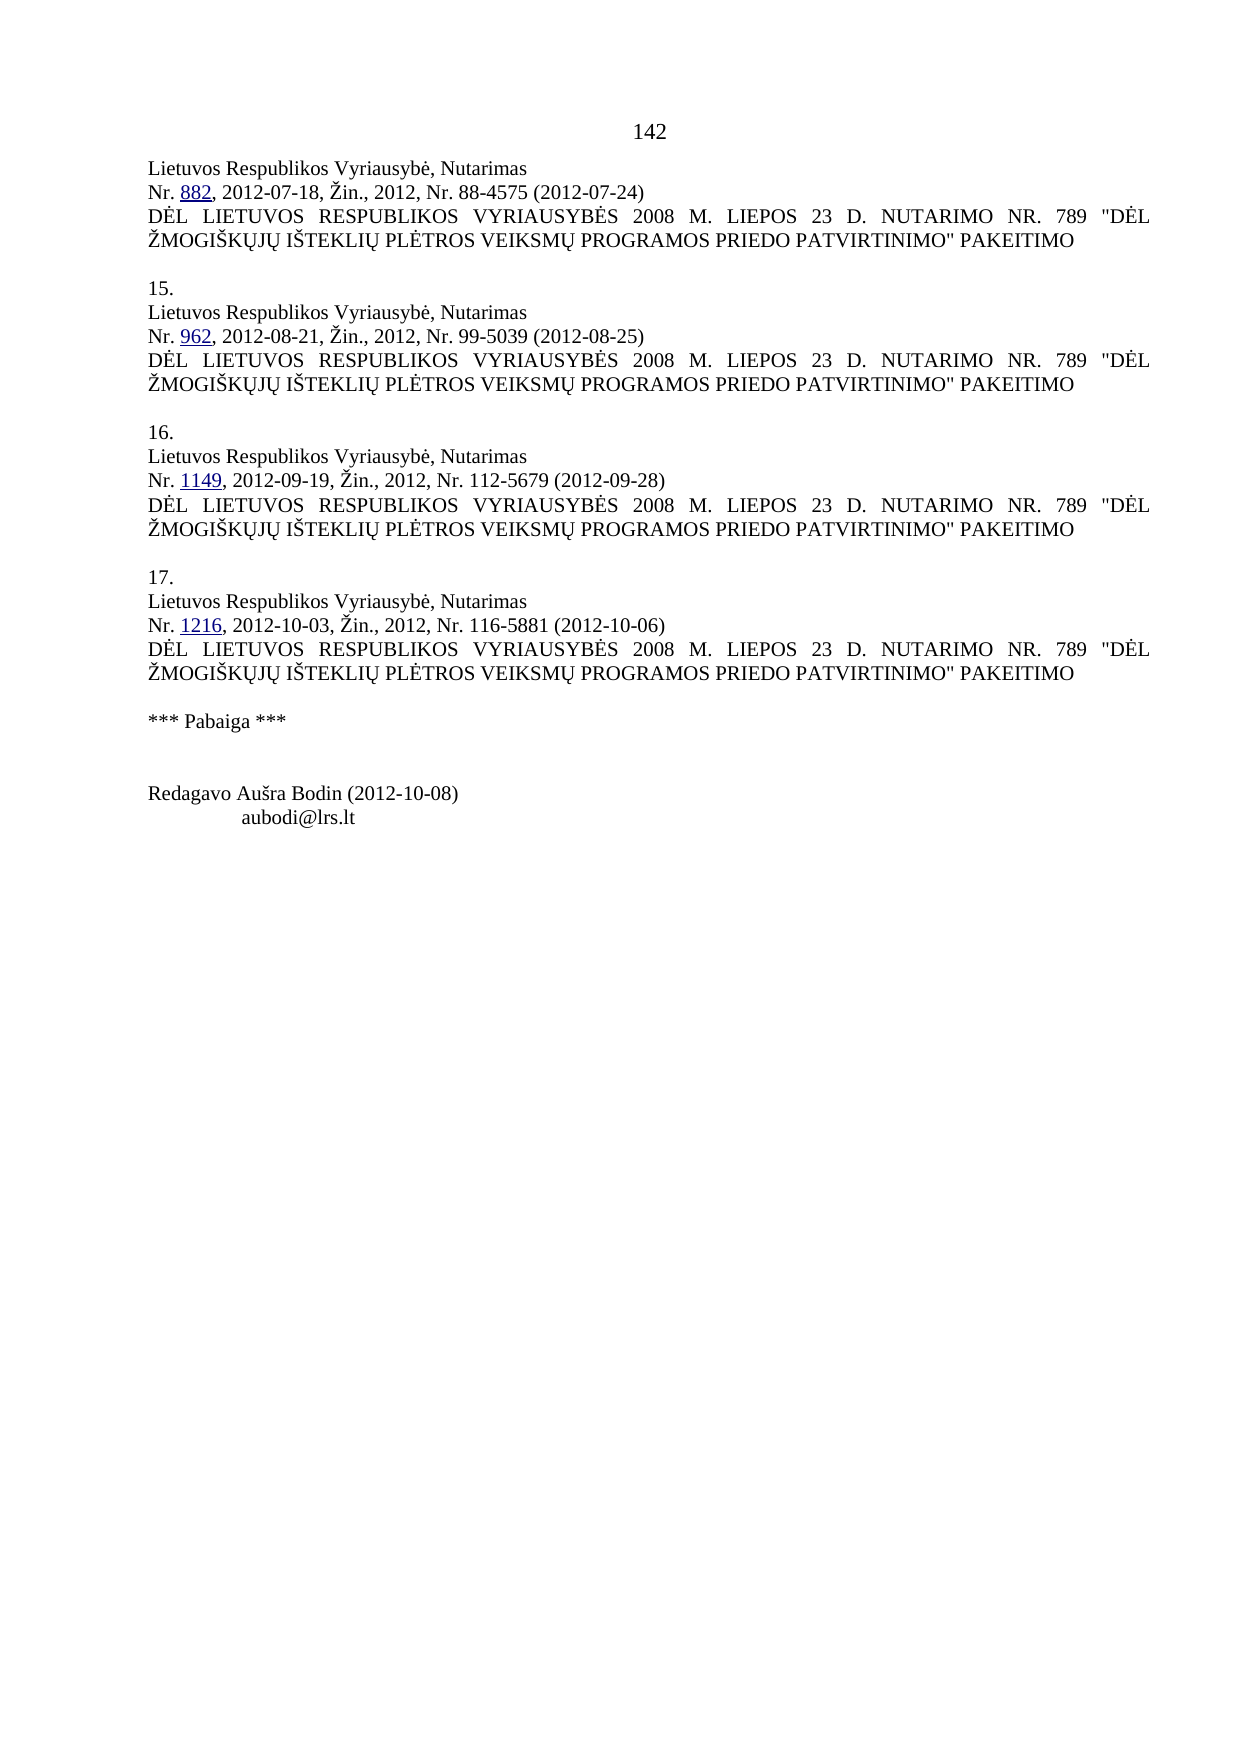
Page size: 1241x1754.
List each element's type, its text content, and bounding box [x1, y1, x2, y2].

text DĖL LIETUVOS RESPUBLIKOS VYRIAUSYBĖS 2008 M. LIEPOS 23 D. NUTARIMO NR. 789 "DĖL ŽMOGIŠKŲJŲ IŠTEKLIŲ PLĖTROS VEIKSMŲ PROGRAMOS PRIEDO PATVIRTINIMO" PAKEITIMO [148, 204, 1152, 252]
text 15. [148, 276, 1152, 300]
text Nr. 962, 2012-08-21, Žin., 2012, Nr. 99-5039 (2012-08-25) [148, 324, 1152, 348]
text 17. [148, 565, 1152, 589]
text Lietuvos Respublikos Vyriausybė, Nutarimas [148, 444, 1152, 468]
text Nr. 882, 2012-07-18, Žin., 2012, Nr. 88-4575 (2012-07-24) [148, 180, 1152, 204]
text Lietuvos Respublikos Vyriausybė, Nutarimas [148, 300, 1152, 324]
text Lietuvos Respublikos Vyriausybė, Nutarimas [148, 156, 1152, 180]
text DĖL LIETUVOS RESPUBLIKOS VYRIAUSYBĖS 2008 M. LIEPOS 23 D. NUTARIMO NR. 789 "DĖL ŽMOGIŠKŲJŲ IŠTEKLIŲ PLĖTROS VEIKSMŲ PROGRAMOS PRIEDO PATVIRTINIMO" PAKEITIMO [148, 637, 1152, 685]
text *** Pabaiga *** [148, 709, 1152, 733]
text Lietuvos Respublikos Vyriausybė, Nutarimas [148, 589, 1152, 613]
text DĖL LIETUVOS RESPUBLIKOS VYRIAUSYBĖS 2008 M. LIEPOS 23 D. NUTARIMO NR. 789 "DĖL ŽMOGIŠKŲJŲ IŠTEKLIŲ PLĖTROS VEIKSMŲ PROGRAMOS PRIEDO PATVIRTINIMO" PAKEITIMO [148, 348, 1152, 396]
text 16. [148, 420, 1152, 444]
text DĖL LIETUVOS RESPUBLIKOS VYRIAUSYBĖS 2008 M. LIEPOS 23 D. NUTARIMO NR. 789 "DĖL ŽMOGIŠKŲJŲ IŠTEKLIŲ PLĖTROS VEIKSMŲ PROGRAMOS PRIEDO PATVIRTINIMO" PAKEITIMO [148, 492, 1152, 541]
text aubodi@lrs.lt [148, 805, 1152, 829]
text Redagavo Aušra Bodin (2012-10-08) [148, 781, 1152, 805]
text Nr. 1149, 2012-09-19, Žin., 2012, Nr. 112-5679 (2012-09-28) [148, 468, 1152, 492]
text Nr. 1216, 2012-10-03, Žin., 2012, Nr. 116-5881 (2012-10-06) [148, 613, 1152, 637]
